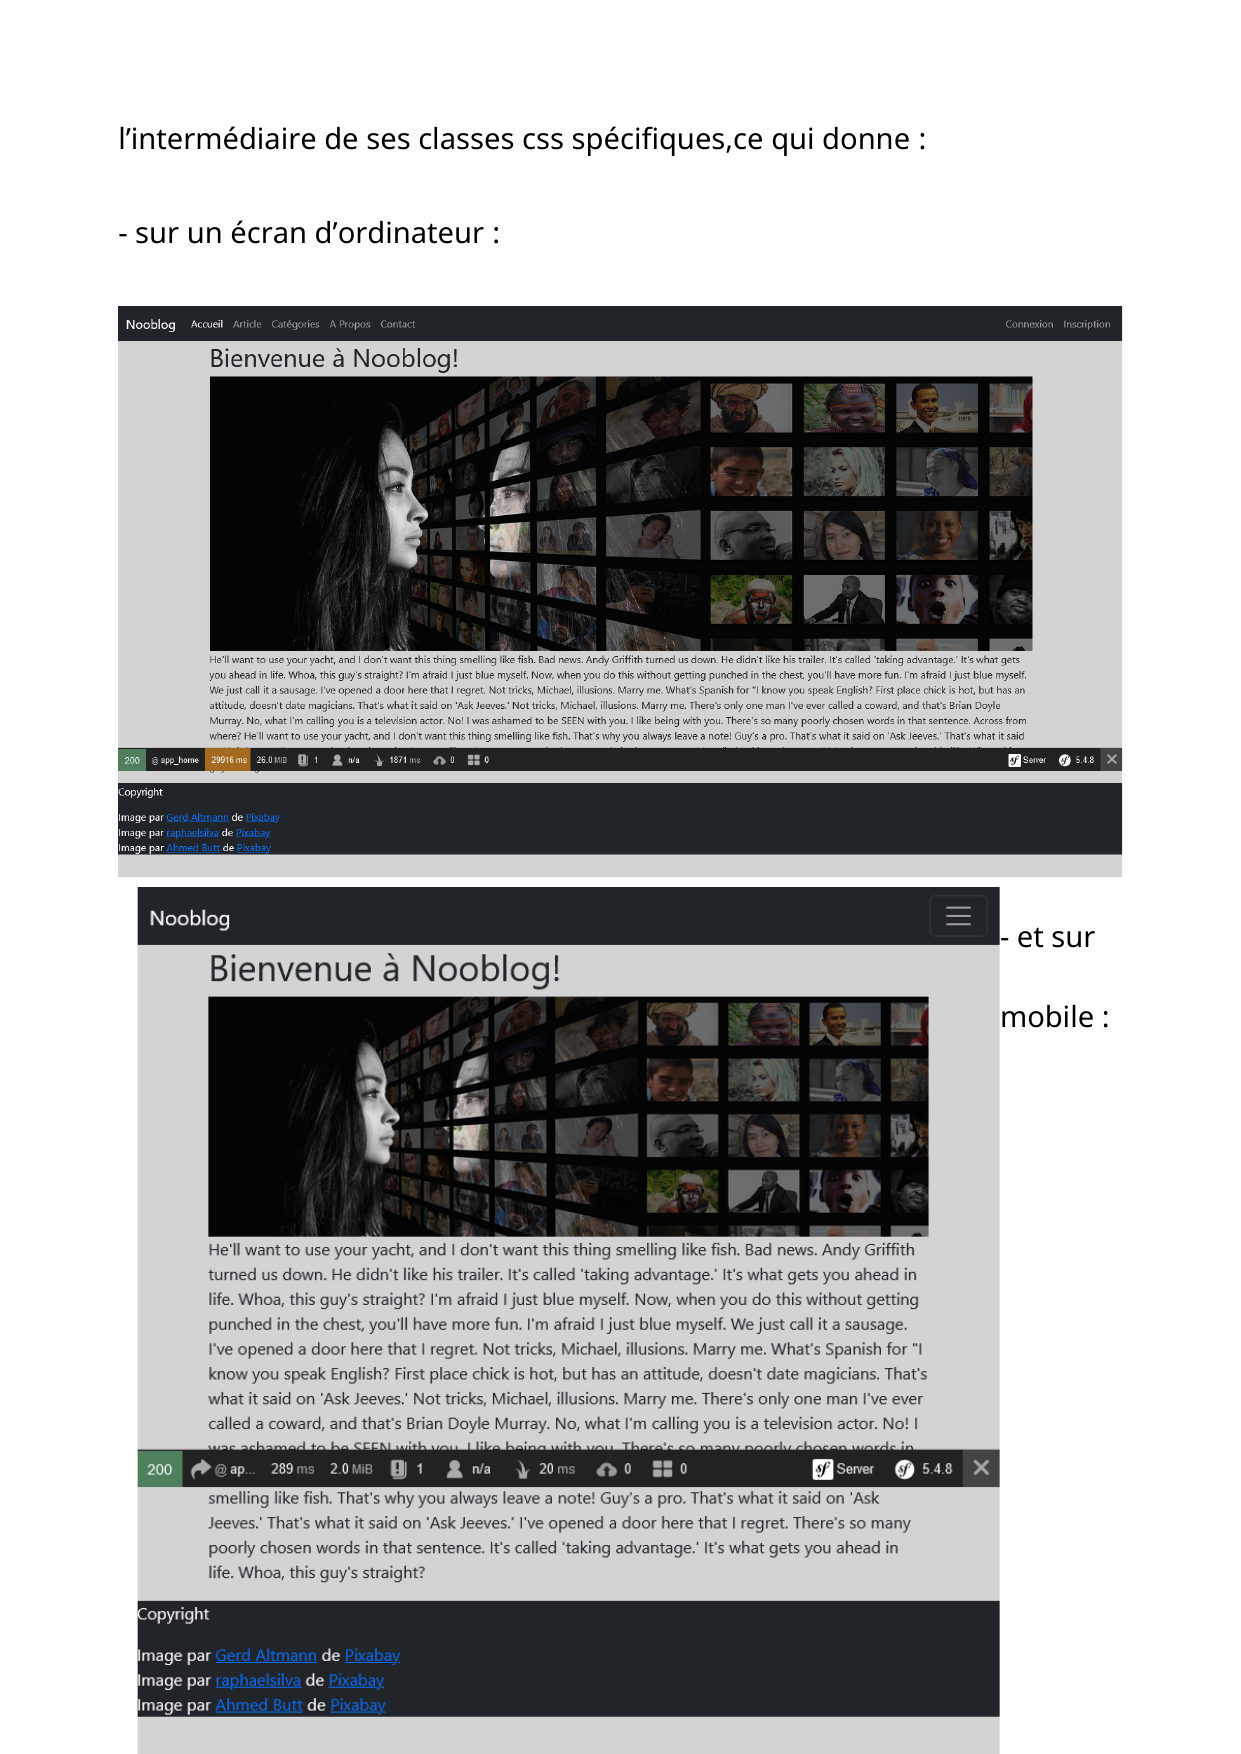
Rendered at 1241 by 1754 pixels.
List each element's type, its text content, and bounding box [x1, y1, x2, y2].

picture [137, 887, 1000, 1754]
text - et sur mobile : [118, 877, 1122, 1036]
picture [118, 306, 1123, 877]
text - sur un écran d’ordinateur : [118, 212, 1122, 252]
text l’intermédiaire de ses classes css spécifiques,ce qui donne : [118, 118, 1122, 158]
